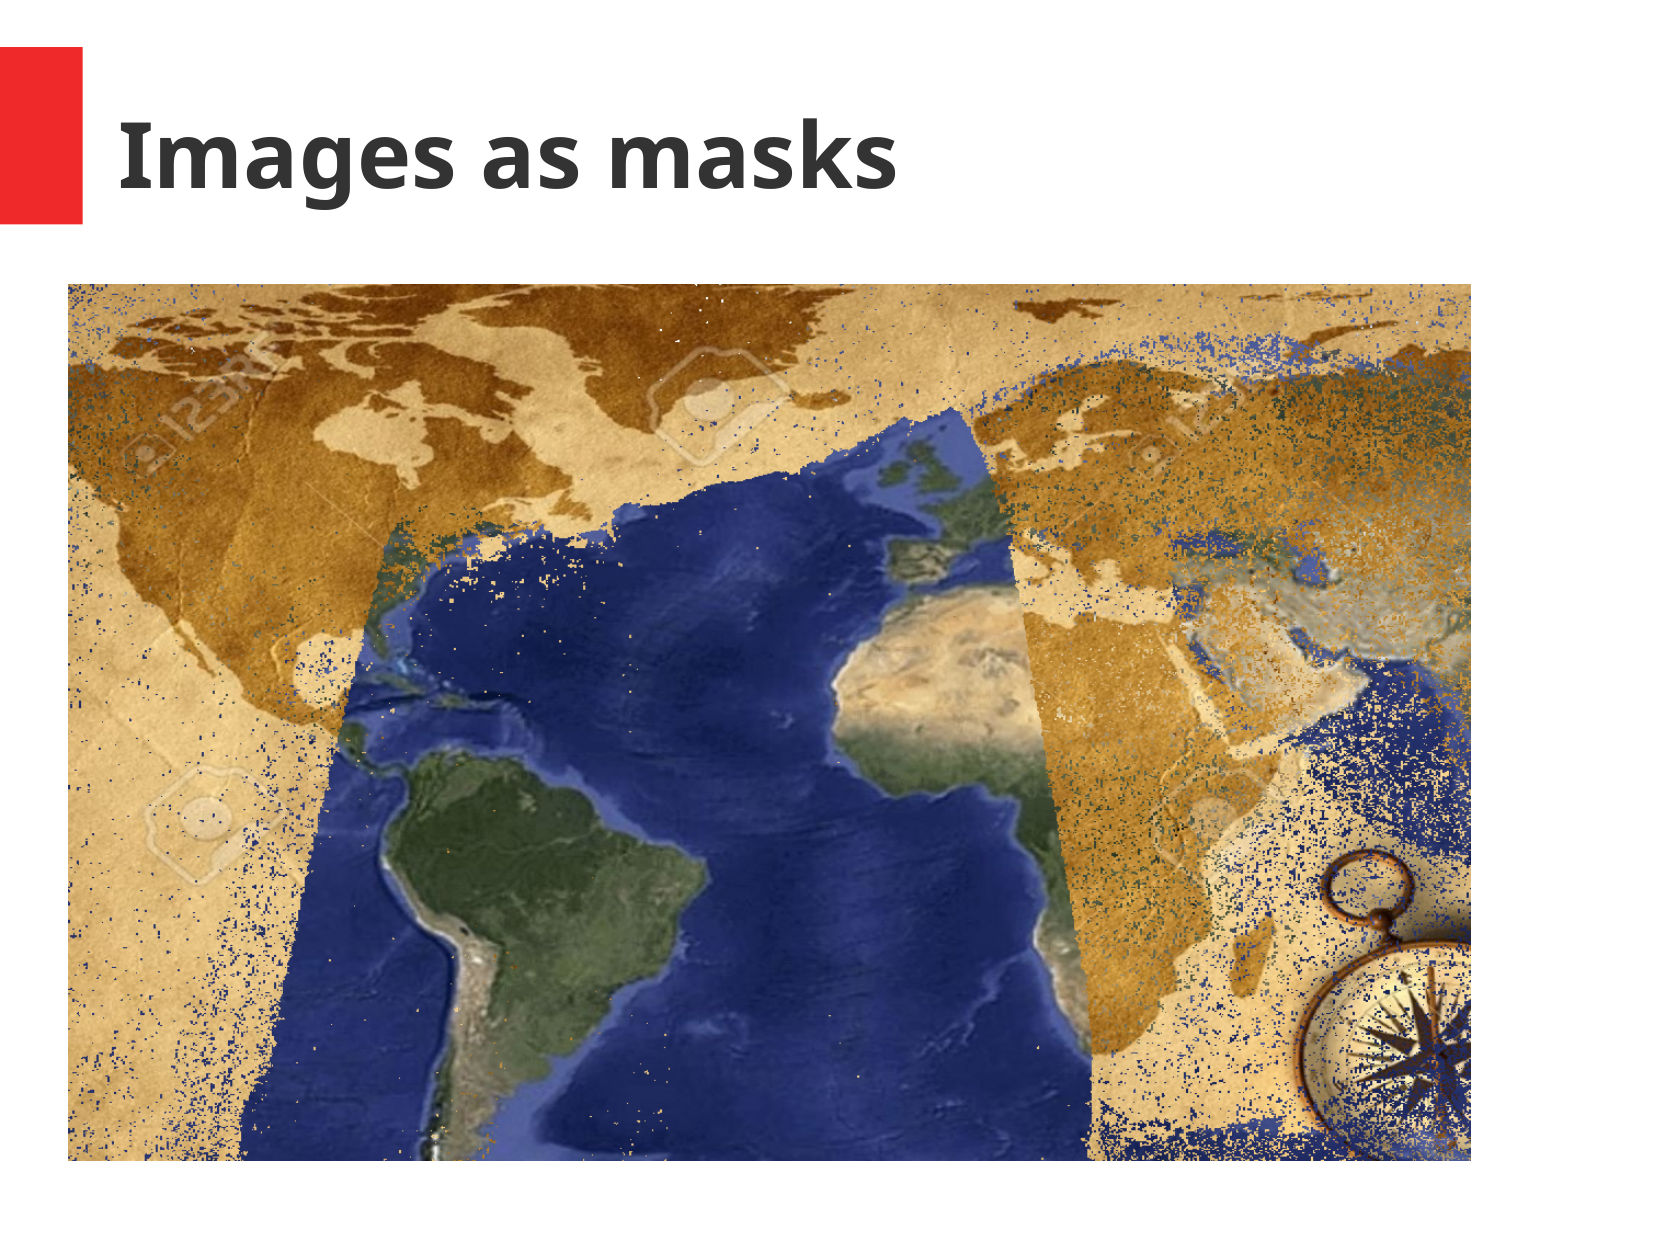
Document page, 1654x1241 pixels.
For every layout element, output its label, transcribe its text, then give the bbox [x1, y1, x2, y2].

picture [68, 284, 1471, 1161]
title Images as masks [118, 49, 1571, 257]
